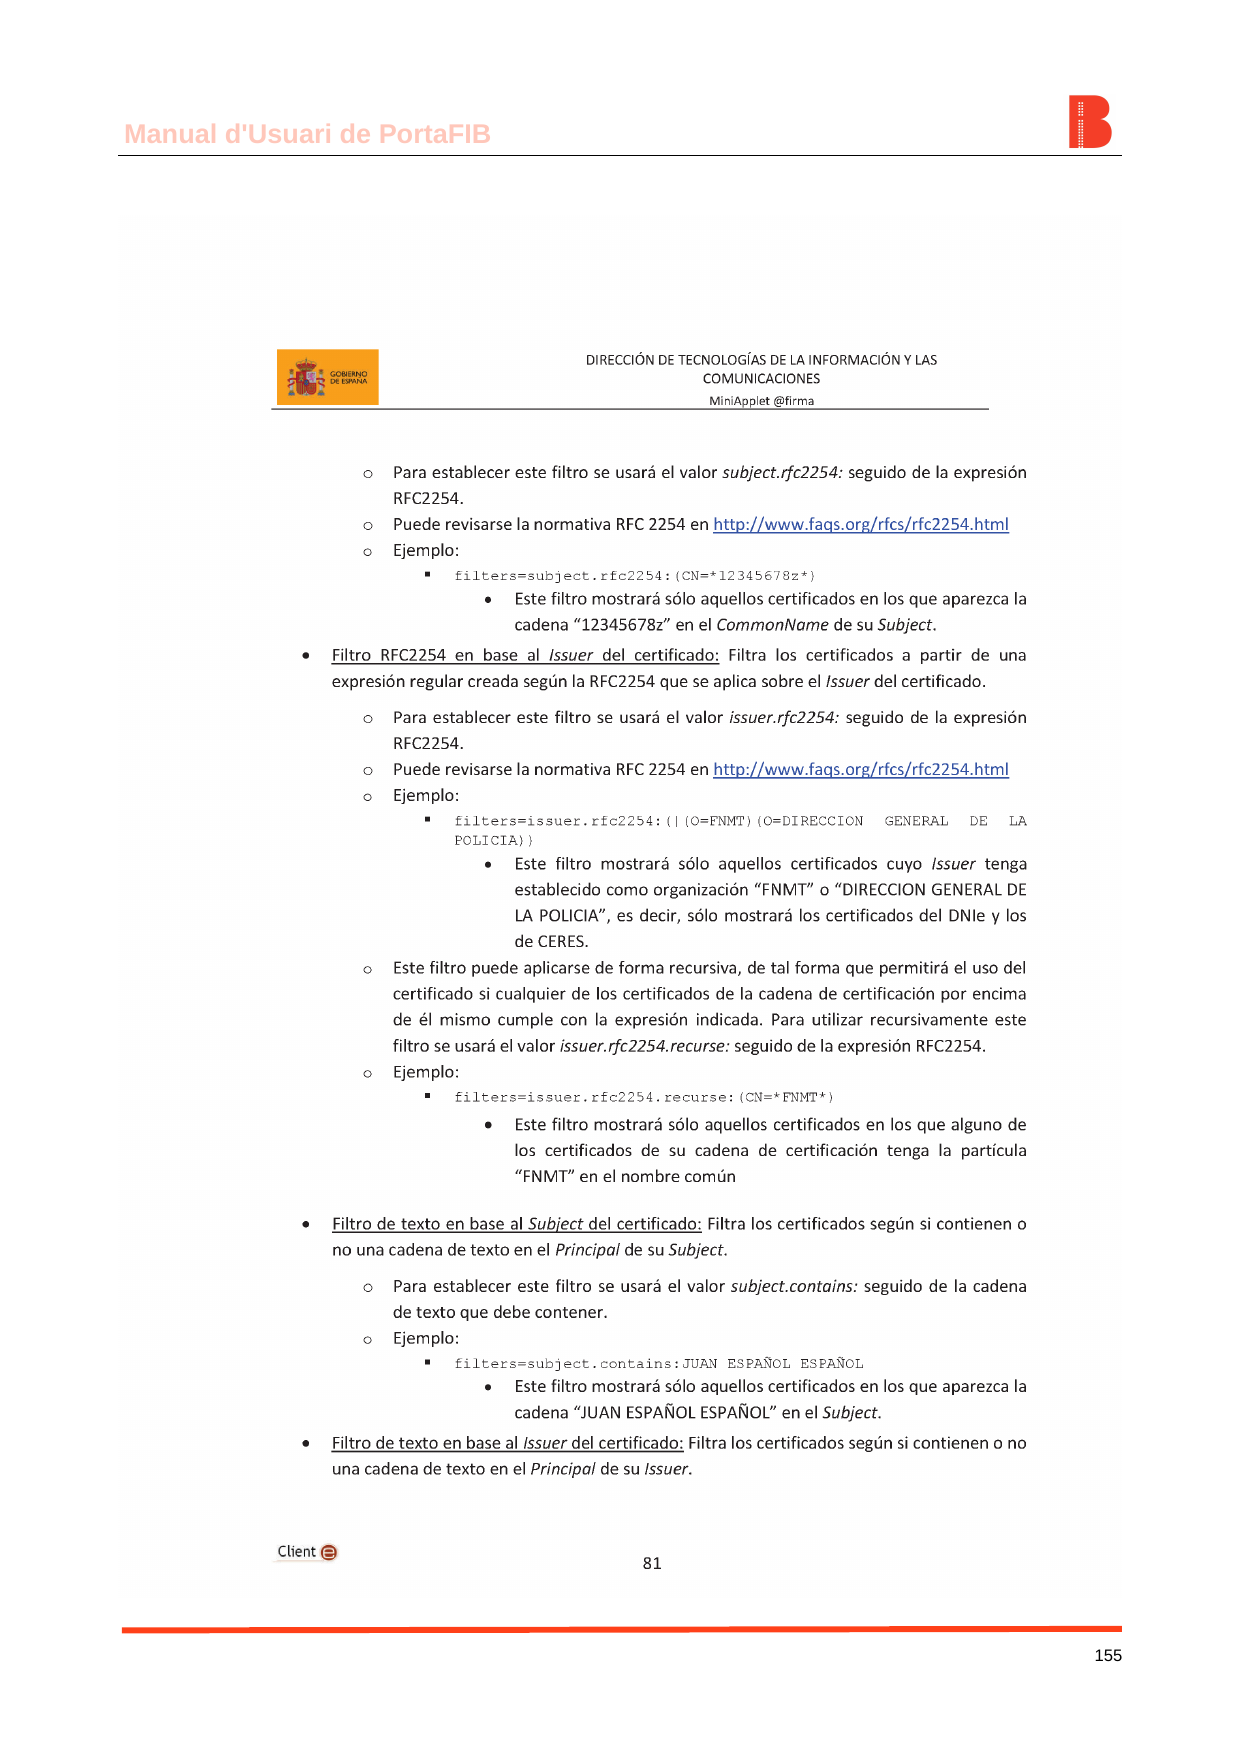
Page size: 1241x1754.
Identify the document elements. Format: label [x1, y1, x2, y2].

picture [1063, 94, 1117, 150]
